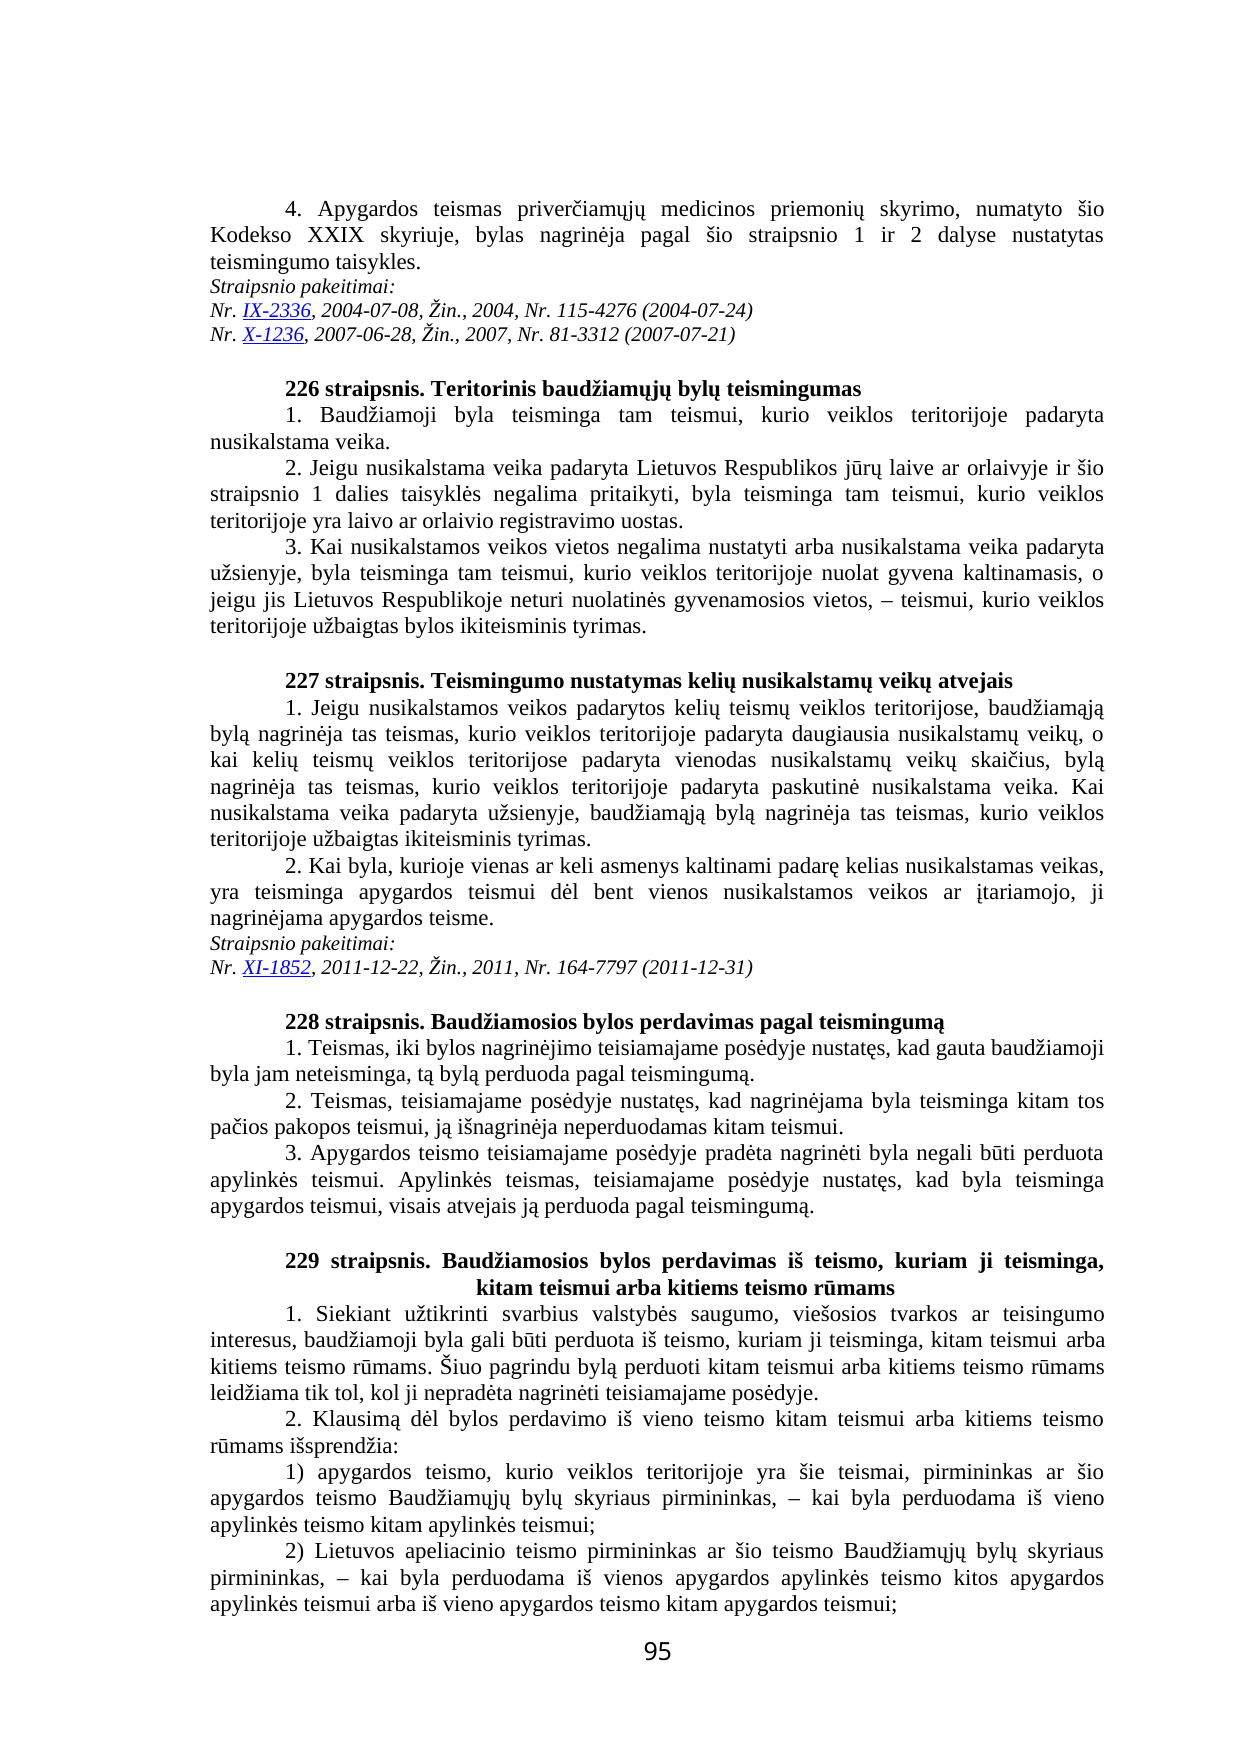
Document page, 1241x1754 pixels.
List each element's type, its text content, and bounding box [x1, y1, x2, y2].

text 4. Apygardos teismas priverčiamųjų medicinos priemonių skyrimo, numatyto šio Kodekso XXIX skyriuje, bylas nagrinėja pagal šio straipsnio 1 ir 2 dalyse nustatytas teismingumo taisykles. [210, 195, 1106, 274]
text 1. Teismas, iki bylos nagrinėjimo teisiamajame posėdyje nustatęs, kad gauta baudžiamoji byla jam neteisminga, tą bylą perduoda pagal teismingumą. [210, 1034, 1106, 1087]
text 1. Jeigu nusikalstamos veikos padarytos kelių teismų veiklos teritorijose, baudžiamąją bylą nagrinėja tas teismas, kurio veiklos teritorijoje padaryta daugiausia nusikalstamų veikų, o kai kelių teismų veiklos teritorijose padaryta vienodas nusikalstamų veikų skaičius, bylą nagrinėja tas teismas, kurio veiklos teritorijoje padaryta paskutinė nusikalstama veika. Kai nusikalstama veika padaryta užsienyje, baudžiamąją bylą nagrinėja tas teismas, kurio veiklos teritorijoje užbaigtas ikiteisminis tyrimas. [210, 694, 1106, 852]
text 2. Jeigu nusikalstama veika padaryta Lietuvos Respublikos jūrų laive ar orlaivyje ir šio straipsnio 1 dalies taisyklės negalima pritaikyti, byla teisminga tam teismui, kurio veiklos teritorijoje yra laivo ar orlaivio registravimo uostas. [210, 454, 1106, 533]
text 229 straipsnis. Baudžiamosios bylos perdavimas iš teismo, kuriam ji teisminga, kitam teismui arba kitiems teismo rūmams [285, 1247, 1106, 1300]
text 227 straipsnis. Teismingumo nustatymas kelių nusikalstamų veikų atvejais [285, 667, 1106, 694]
text 1. Siekiant užtikrinti svarbius valstybės saugumo, viešosios tvarkos ar teisingumo interesus, baudžiamoji byla gali būti perduota iš teismo, kuriam ji teisminga, kitam teismui arba kitiems teismo rūmams. Šiuo pagrindu bylą perduoti kitam teismui arba kitiems teismo rūmams leidžiama tik tol, kol ji nepradėta nagrinėti teisiamajame posėdyje. [210, 1300, 1106, 1405]
text Straipsnio pakeitimai: [210, 931, 1106, 955]
text Nr. XI-1852, 2011-12-22, Žin., 2011, Nr. 164-7797 (2011-12-31) [210, 955, 1106, 979]
text 2) Lietuvos apeliacinio teismo pirmininkas ar šio teismo Baudžiamųjų bylų skyriaus pirmininkas, – kai byla perduodama iš vienos apygardos apylinkės teismo kitos apygardos apylinkės teismui arba iš vieno apygardos teismo kitam apygardos teismui; [210, 1537, 1106, 1616]
text 2. Klausimą dėl bylos perdavimo iš vieno teismo kitam teismui arba kitiems teismo rūmams išsprendžia: [210, 1405, 1106, 1458]
text 3. Kai nusikalstamos veikos vietos negalima nustatyti arba nusikalstama veika padaryta užsienyje, byla teisminga tam teismui, kurio veiklos teritorijoje nuolat gyvena kaltinamasis, o jeigu jis Lietuvos Respublikoje neturi nuolatinės gyvenamosios vietos, – teismui, kurio veiklos teritorijoje užbaigtas bylos ikiteisminis tyrimas. [210, 533, 1106, 638]
text 228 straipsnis. Baudžiamosios bylos perdavimas pagal teismingumą [210, 1008, 1106, 1034]
text Straipsnio pakeitimai: [210, 274, 1106, 298]
text 1. Baudžiamoji byla teisminga tam teismui, kurio veiklos teritorijoje padaryta nusikalstama veika. [210, 401, 1106, 454]
text 2. Teismas, teisiamajame posėdyje nustatęs, kad nagrinėjama byla teisminga kitam tos pačios pakopos teismui, ją išnagrinėja neperduodamas kitam teismui. [210, 1087, 1106, 1139]
text 226 straipsnis. Teritorinis baudžiamųjų bylų teismingumas [210, 375, 1106, 401]
text 1) apygardos teismo, kurio veiklos teritorijoje yra šie teismai, pirmininkas ar šio apygardos teismo Baudžiamųjų bylų skyriaus pirmininkas, – kai byla perduodama iš vieno apylinkės teismo kitam apylinkės teismui; [210, 1458, 1106, 1537]
text 2. Kai byla, kurioje vienas ar keli asmenys kaltinami padarę kelias nusikalstamas veikas, yra teisminga apygardos teismui dėl bent vienos nusikalstamos veikos ar įtariamojo, ji nagrinėjama apygardos teisme. [210, 852, 1106, 931]
text 3. Apygardos teismo teisiamajame posėdyje pradėta nagrinėti byla negali būti perduota apylinkės teismui. Apylinkės teismas, teisiamajame posėdyje nustatęs, kad byla teisminga apygardos teismui, visais atvejais ją perduoda pagal teismingumą. [210, 1139, 1106, 1218]
text Nr. X-1236, 2007-06-28, Žin., 2007, Nr. 81-3312 (2007-07-21) [210, 322, 1106, 346]
text Nr. IX-2336, 2004-07-08, Žin., 2004, Nr. 115-4276 (2004-07-24) [210, 298, 1106, 322]
